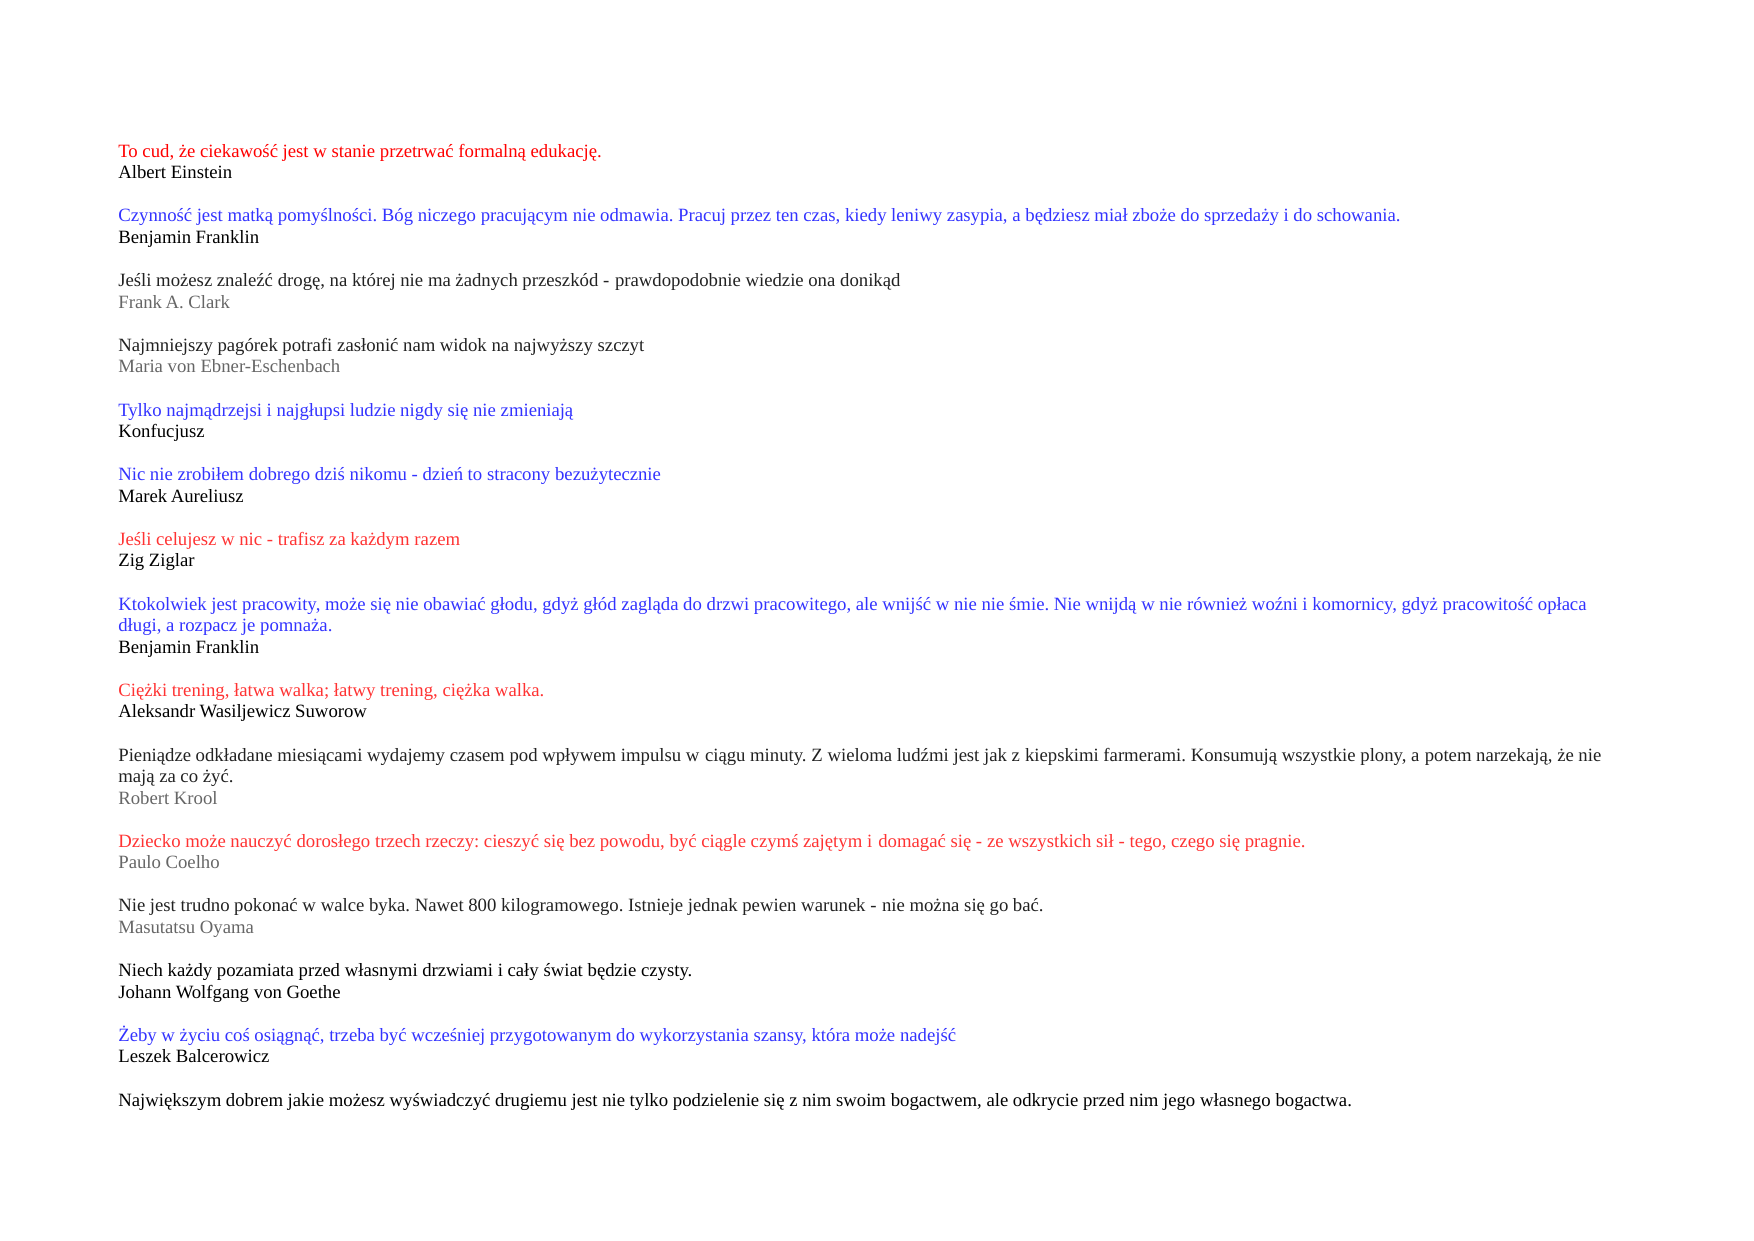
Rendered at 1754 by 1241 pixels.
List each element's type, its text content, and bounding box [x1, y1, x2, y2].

text Aleksandr Wasiljewicz Suworow [118, 700, 1636, 722]
text Paulo Coelho [118, 851, 1636, 873]
text Dziecko może nauczyć dorosłego trzech rzeczy: cieszyć się bez powodu, być ciągle czymś zajętym i domagać się - ze wszystkich sił - tego, czego się pragnie. [118, 830, 1636, 851]
text Albert Einstein [118, 161, 1636, 183]
text Masutatsu Oyama [118, 916, 1636, 937]
text Czynność jest matką pomyślności. Bóg niczego pracującym nie odmawia. Pracuj przez ten czas, kiedy leniwy zasypia, a będziesz miał zboże do sprzedaży i do schowania. [118, 204, 1636, 226]
text Robert Krool [118, 787, 1636, 808]
text Zig Ziglar [118, 549, 1636, 571]
text Jeśli możesz znaleźć drogę, na której nie ma żadnych przeszkód - prawdopodobnie wiedzie ona donikąd [118, 269, 1636, 291]
text Niech każdy pozamiata przed własnymi drzwiami i cały świat będzie czysty. [118, 959, 1636, 981]
text Maria von Ebner-Eschenbach [118, 355, 1636, 377]
text Johann Wolfgang von Goethe [118, 981, 1636, 1002]
text Ktokolwiek jest pracowity, może się nie obawiać głodu, gdyż głód zagląda do drzwi pracowitego, ale wnijść w nie nie śmie. Nie wnijdą w nie również woźni i komornicy, gdyż pracowitość opłaca długi, a rozpacz je pomnaża. [118, 592, 1636, 636]
text To cud, że ciekawość jest w stanie przetrwać formalną edukację. [118, 140, 1636, 161]
text Marek Aureliusz [118, 485, 1636, 506]
text Benjamin Franklin [118, 636, 1636, 657]
text Pieniądze odkładane miesiącami wydajemy czasem pod wpływem impulsu w ciągu minuty. Z wieloma ludźmi jest jak z kiepskimi farmerami. Konsumują wszystkie plony, a potem narzekają, że nie mają za co żyć. [118, 743, 1636, 787]
text Największym dobrem jakie możesz wyświadczyć drugiemu jest nie tylko podzielenie się z nim swoim bogactwem, ale odkrycie przed nim jego własnego bogactwa. [118, 1088, 1636, 1110]
text Frank A. Clark [118, 291, 1636, 312]
text Nie jest trudno pokonać w walce byka. Nawet 800 kilogramowego. Istnieje jednak pewien warunek - nie można się go bać. [118, 894, 1636, 916]
text Leszek Balcerowicz [118, 1045, 1636, 1067]
text Tylko najmądrzejsi i najgłupsi ludzie nigdy się nie zmieniają [118, 398, 1636, 420]
text Żeby w życiu coś osiągnąć, trzeba być wcześniej przygotowanym do wykorzystania szansy, która może nadejść [118, 1024, 1636, 1045]
text Najmniejszy pagórek potrafi zasłonić nam widok na najwyższy szczyt [118, 334, 1636, 355]
text Ciężki trening, łatwa walka; łatwy trening, ciężka walka. [118, 679, 1636, 700]
text Nic nie zrobiłem dobrego dziś nikomu - dzień to stracony bezużytecznie [118, 463, 1636, 485]
text Konfucjusz [118, 420, 1636, 442]
text Jeśli celujesz w nic - trafisz za każdym razem [118, 528, 1636, 549]
text Benjamin Franklin [118, 226, 1636, 247]
